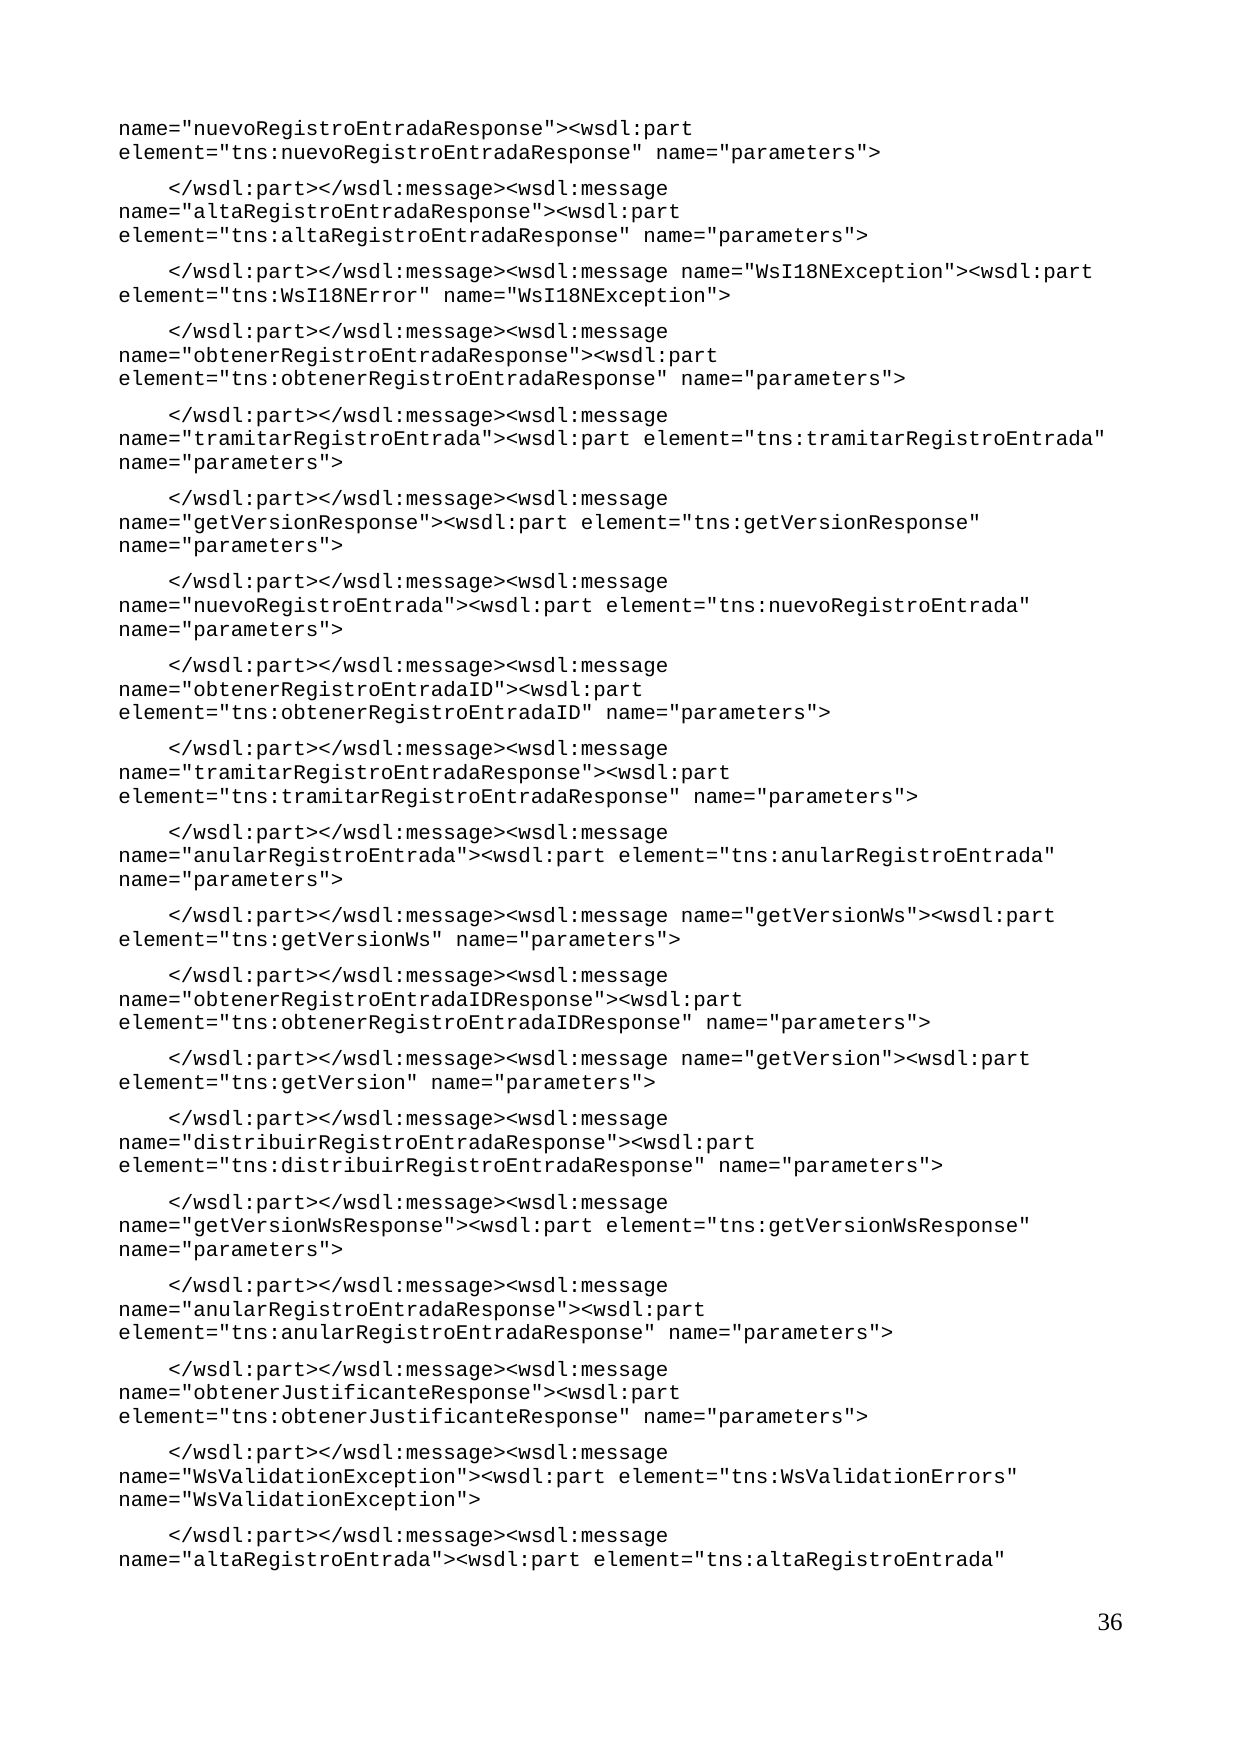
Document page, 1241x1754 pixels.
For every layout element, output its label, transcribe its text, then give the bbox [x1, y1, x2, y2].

text </wsdl:part></wsdl:message><wsdl:message name="anularRegistroEntradaResponse"><wsdl:part element="tns:anularRegistroEntradaResponse" name="parameters"> [118, 1275, 1122, 1346]
text </wsdl:part></wsdl:message><wsdl:message name="obtenerRegistroEntradaID"><wsdl:part element="tns:obtenerRegistroEntradaID" name="parameters"> [118, 655, 1122, 726]
text </wsdl:part></wsdl:message><wsdl:message name="altaRegistroEntrada"><wsdl:part element="tns:altaRegistroEntrada" [118, 1525, 1122, 1573]
text </wsdl:part></wsdl:message><wsdl:message name="getVersionResponse"><wsdl:part element="tns:getVersionResponse" name="parameters"> [118, 488, 1122, 559]
text </wsdl:part></wsdl:message><wsdl:message name="tramitarRegistroEntradaResponse"><wsdl:part element="tns:tramitarRegistroEntradaResponse" name="parameters"> [118, 738, 1122, 809]
text </wsdl:part></wsdl:message><wsdl:message name="altaRegistroEntradaResponse"><wsdl:part element="tns:altaRegistroEntradaResponse" name="parameters"> [118, 178, 1122, 249]
text </wsdl:part></wsdl:message><wsdl:message name="getVersion"><wsdl:part element="tns:getVersion" name="parameters"> [118, 1048, 1122, 1096]
text </wsdl:part></wsdl:message><wsdl:message name="obtenerRegistroEntradaResponse"><wsdl:part element="tns:obtenerRegistroEntradaResponse" name="parameters"> [118, 321, 1122, 392]
text </wsdl:part></wsdl:message><wsdl:message name="anularRegistroEntrada"><wsdl:part element="tns:anularRegistroEntrada" name="parameters"> [118, 822, 1122, 893]
text </wsdl:part></wsdl:message><wsdl:message name="getVersionWsResponse"><wsdl:part element="tns:getVersionWsResponse" name="parameters"> [118, 1192, 1122, 1263]
text </wsdl:part></wsdl:message><wsdl:message name="distribuirRegistroEntradaResponse"><wsdl:part element="tns:distribuirRegistroEntradaResponse" name="parameters"> [118, 1108, 1122, 1179]
text </wsdl:part></wsdl:message><wsdl:message name="obtenerJustificanteResponse"><wsdl:part element="tns:obtenerJustificanteResponse" name="parameters"> [118, 1358, 1122, 1429]
text </wsdl:part></wsdl:message><wsdl:message name="WsValidationException"><wsdl:part element="tns:WsValidationErrors" name="WsValidationException"> [118, 1442, 1122, 1513]
text </wsdl:part></wsdl:message><wsdl:message name="obtenerRegistroEntradaIDResponse"><wsdl:part element="tns:obtenerRegistroEntradaIDResponse" name="parameters"> [118, 965, 1122, 1036]
text name="nuevoRegistroEntradaResponse"><wsdl:part element="tns:nuevoRegistroEntradaResponse" name="parameters"> [118, 118, 1122, 165]
text </wsdl:part></wsdl:message><wsdl:message name="getVersionWs"><wsdl:part element="tns:getVersionWs" name="parameters"> [118, 905, 1122, 952]
text </wsdl:part></wsdl:message><wsdl:message name="nuevoRegistroEntrada"><wsdl:part element="tns:nuevoRegistroEntrada" name="parameters"> [118, 571, 1122, 642]
text </wsdl:part></wsdl:message><wsdl:message name="WsI18NException"><wsdl:part element="tns:WsI18NError" name="WsI18NException"> [118, 261, 1122, 309]
text </wsdl:part></wsdl:message><wsdl:message name="tramitarRegistroEntrada"><wsdl:part element="tns:tramitarRegistroEntrada" name="parameters"> [118, 404, 1122, 476]
